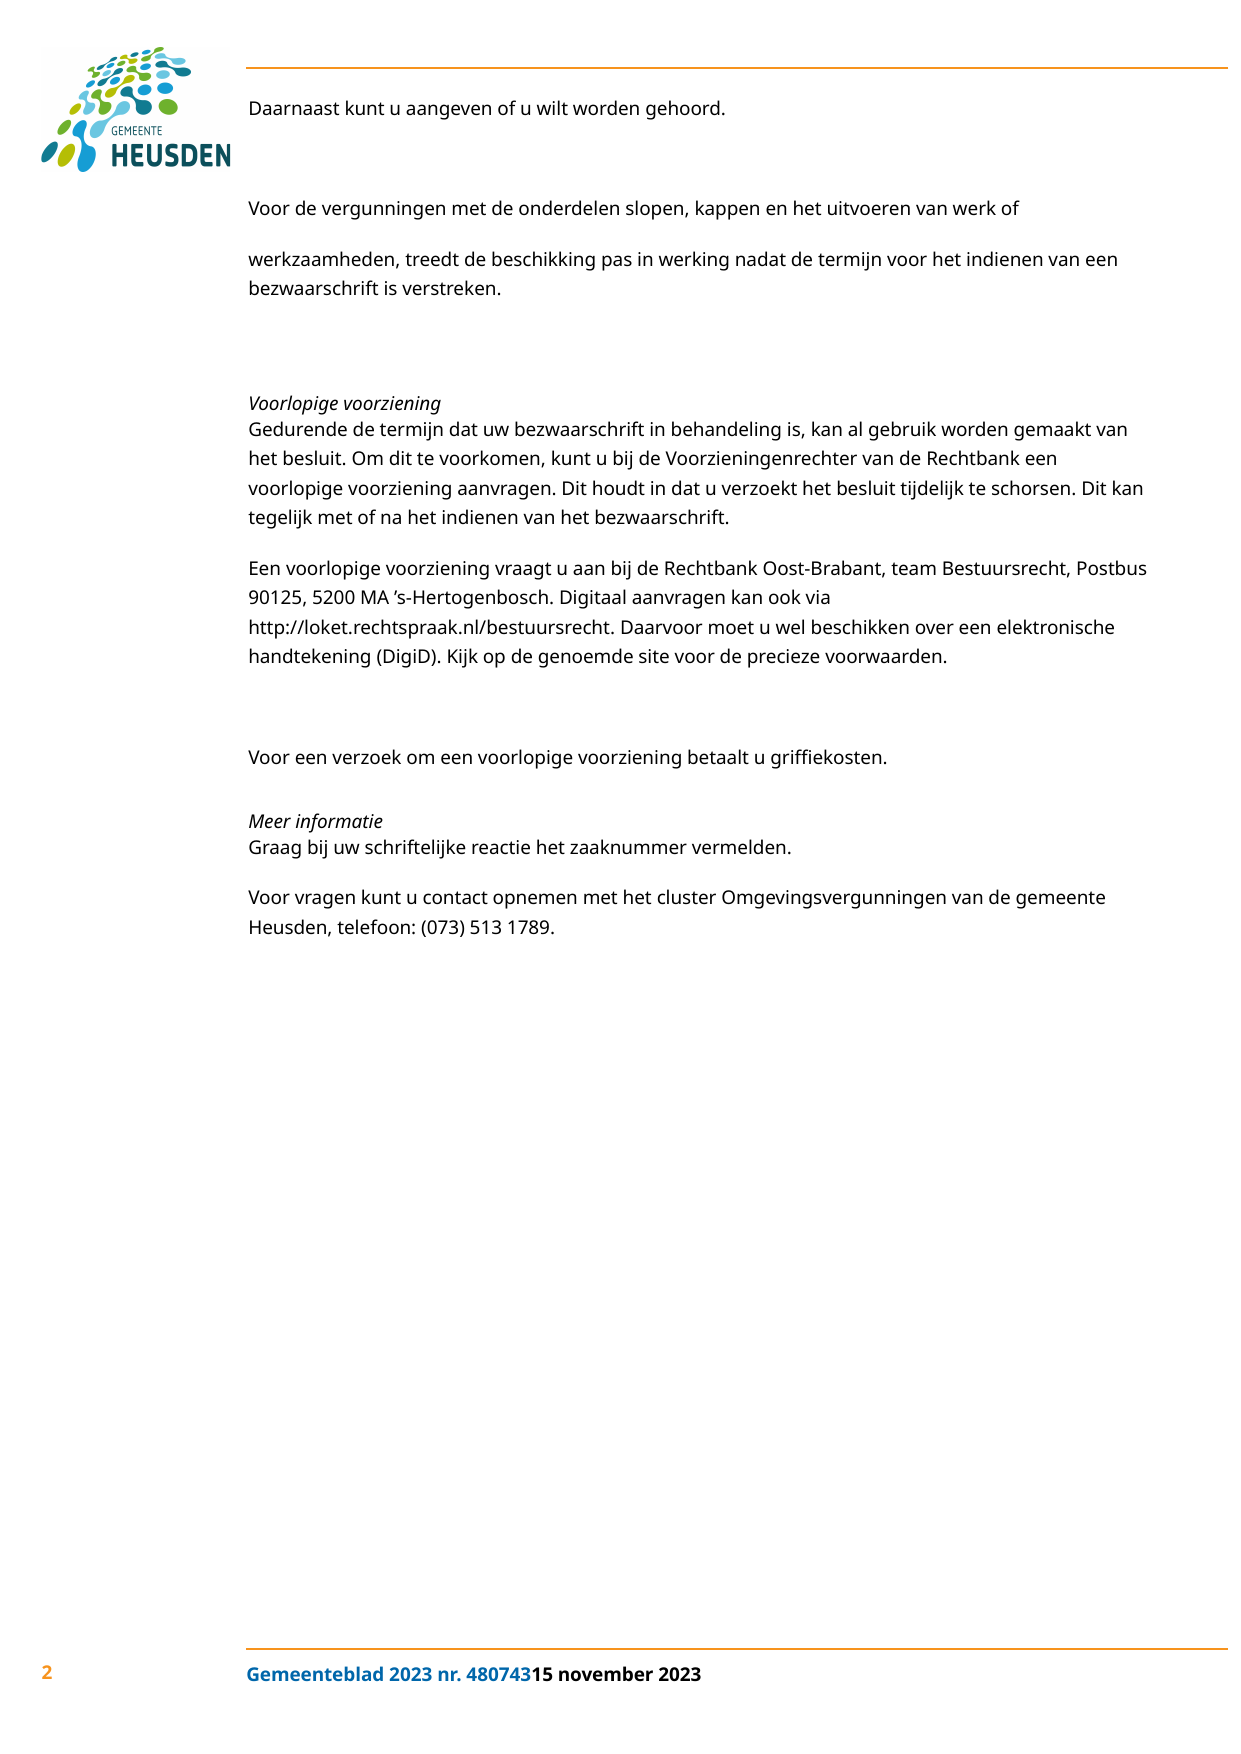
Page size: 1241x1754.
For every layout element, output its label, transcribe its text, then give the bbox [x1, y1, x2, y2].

text Voorlopige voorziening [248, 390, 1152, 416]
text Een voorlopige voorziening vraagt u aan bij de Rechtbank Oost-Brabant, team Bestuursrecht, Postbus 90125, 5200 MA ’s-Hertogenbosch. Digitaal aanvragen kan ook via http://loket.rechtspraak.nl/bestuursrecht. Daarvoor moet u wel beschikken over een elektronische handtekening (DigiD). Kijk op de genoemde site voor de precieze voorwaarden. [248, 555, 1152, 669]
picture [41, 47, 231, 172]
text Gedurende de termijn dat uw bezwaarschrift in behandeling is, kan al gebruik worden gemaakt van het besluit. Om dit te voorkomen, kunt u bij de Voorzieningenrechter van de Rechtbank een voorlopige voorziening aanvragen. Dit houdt in dat u verzoekt het besluit tijdelijk te schorsen. Dit kan tegelijk met of na het indienen van het bezwaarschrift. [248, 416, 1152, 530]
text werkzaamheden, treedt de beschikking pas in werking nadat de termijn voor het indienen van een bezwaarschrift is verstreken. [248, 246, 1152, 301]
text Voor vragen kunt u contact opnemen met het cluster Omgevingsvergunningen van de gemeente Heusden, telefoon: (073) 513 1789. [248, 884, 1152, 940]
text Daarnaast kunt u aangeven of u wilt worden gehoord. [248, 95, 1152, 121]
text Voor een verzoek om een voorlopige voorziening betaalt u griffiekosten. [248, 744, 1152, 770]
text Voor de vergunningen met de onderdelen slopen, kappen en het uitvoeren van werk of [248, 196, 1152, 221]
text Meer informatie [248, 808, 1152, 834]
text Graag bij uw schriftelijke reactie het zaaknummer vermelden. [248, 834, 1152, 860]
